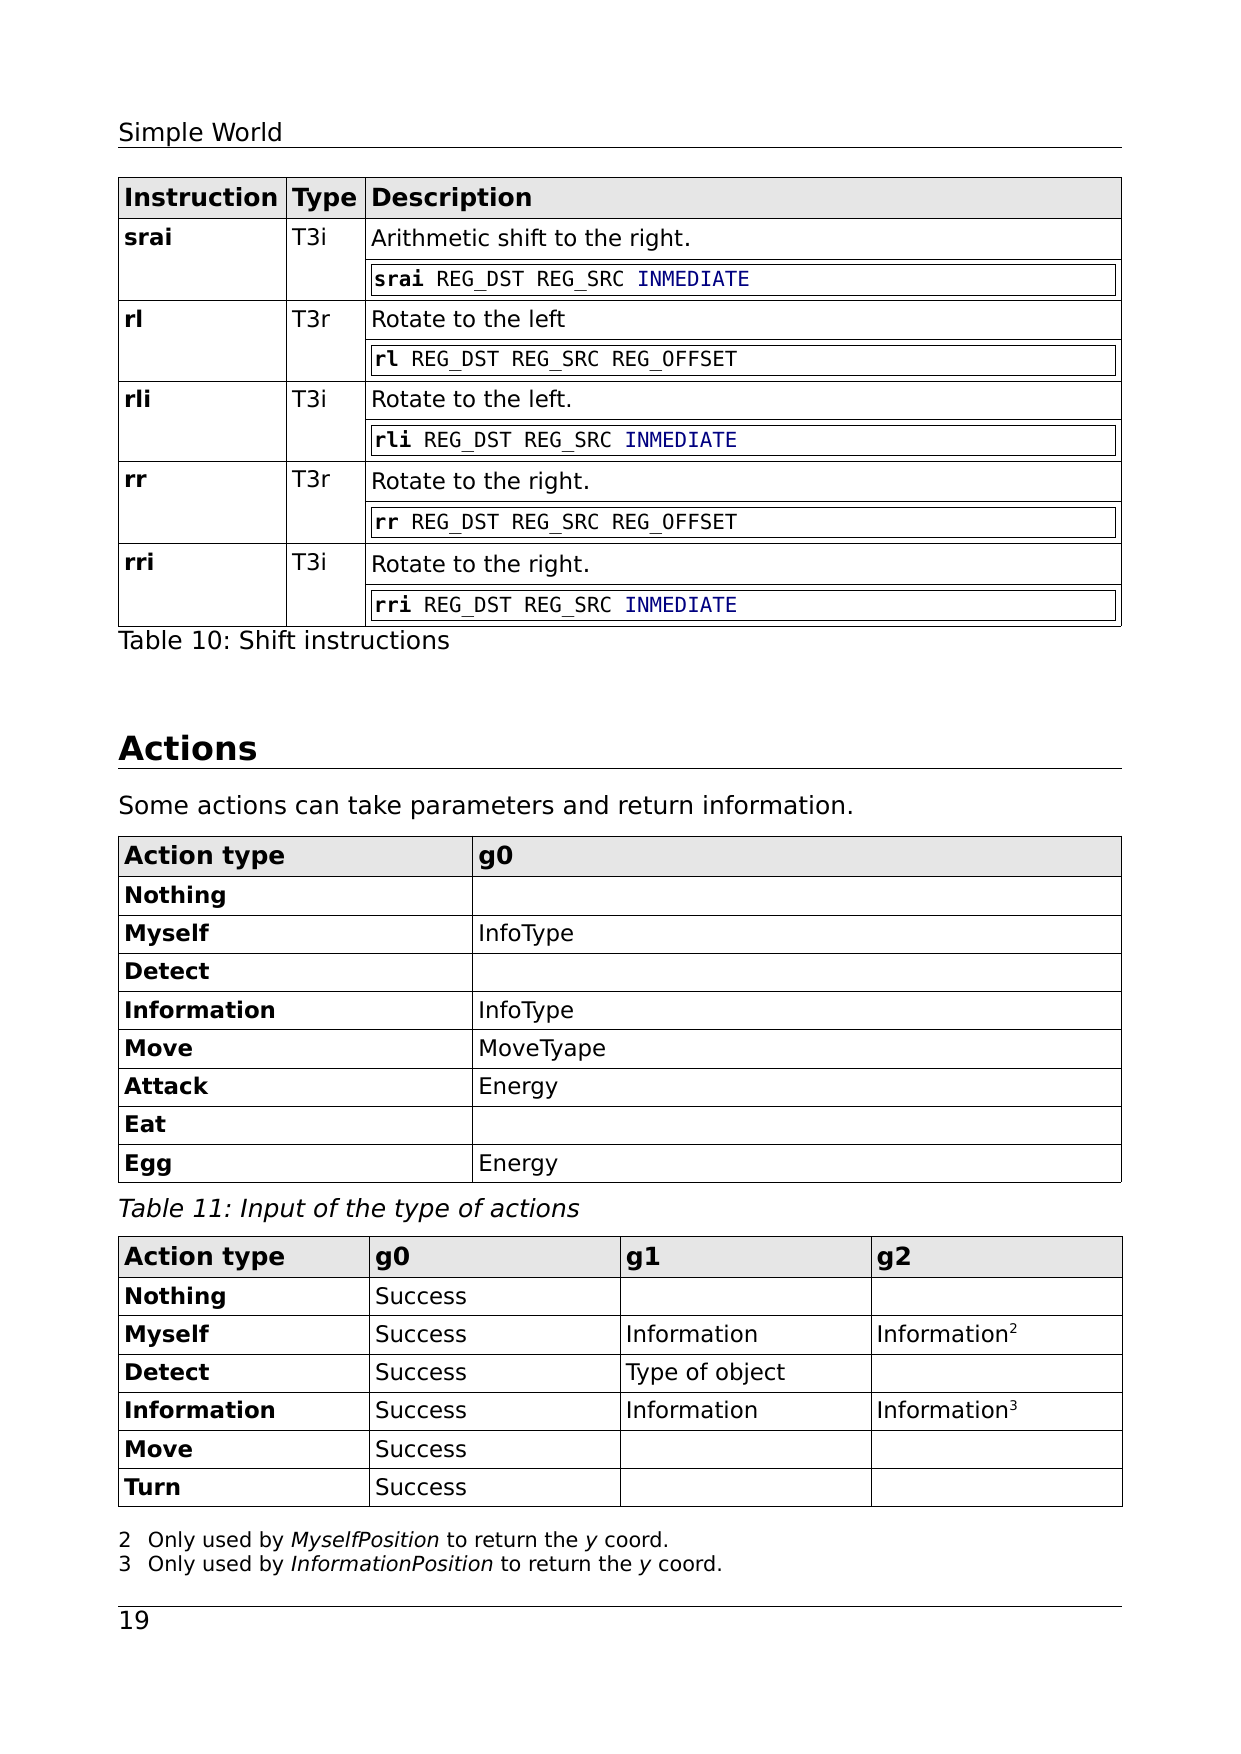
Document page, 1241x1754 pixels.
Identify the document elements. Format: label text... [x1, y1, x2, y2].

table_cell Egg [119, 1145, 472, 1182]
table_cell [872, 1469, 1122, 1506]
table_header Rotate to the left. [366, 382, 1121, 419]
table_header Rotate to the left [366, 301, 1121, 339]
table_cell InfoType [473, 916, 1121, 953]
table_cell [621, 1469, 871, 1506]
table_cell [473, 1107, 1121, 1144]
table_cell Nothing [119, 1278, 369, 1315]
table_cell Success [370, 1469, 620, 1506]
table_header g1 [621, 1237, 871, 1277]
table_cell rli [119, 382, 286, 461]
table_cell T3i [287, 219, 365, 300]
table_cell Attack [119, 1069, 472, 1106]
table_cell Information [621, 1393, 871, 1430]
table_cell rli REG_DST REG_SRC INMEDIATE [366, 420, 1121, 461]
table_cell rri [119, 544, 286, 626]
table_cell Move [119, 1431, 369, 1468]
table_header Instruction [119, 178, 286, 218]
table_cell Success [370, 1355, 620, 1392]
table_cell [872, 1355, 1122, 1392]
table_cell MoveTyape [473, 1030, 1121, 1067]
table_header Type [287, 178, 365, 218]
table_cell Energy [473, 1145, 1121, 1182]
table_cell rl [119, 301, 286, 381]
table_cell Information [119, 992, 472, 1029]
table_header Rotate to the right. [366, 544, 1121, 584]
table_cell T3r [287, 462, 365, 543]
table_cell Nothing [119, 877, 472, 914]
table_header Action type [119, 837, 472, 876]
table_cell [621, 1431, 871, 1468]
table_cell Type of object [621, 1355, 871, 1392]
table_cell Information [119, 1393, 369, 1430]
table_cell srai [119, 219, 286, 300]
table_cell Move [119, 1030, 472, 1067]
table_cell Success [370, 1393, 620, 1430]
table_cell [473, 877, 1121, 914]
table_cell Turn [119, 1469, 369, 1506]
table_cell [872, 1278, 1122, 1315]
table_cell T3r [287, 301, 365, 381]
table_header g0 [473, 837, 1121, 876]
table_cell Myself [119, 916, 472, 953]
table_cell Detect [119, 954, 472, 991]
table_header Rotate to the right. [366, 462, 1121, 501]
table_cell Eat [119, 1107, 472, 1144]
table_cell T3i [287, 382, 365, 461]
table_cell Information [872, 1393, 1122, 1430]
table_cell [473, 954, 1121, 991]
table_cell Success [370, 1316, 620, 1353]
table_header g0 [370, 1237, 620, 1277]
table_cell rl REG_DST REG_SRC REG_OFFSET [366, 340, 1121, 381]
text Table 10: Shift instructions [118, 626, 1122, 655]
table_cell rr REG_DST REG_SRC REG_OFFSET [366, 502, 1121, 543]
text Table 11: Input of the type of actions [118, 1195, 1122, 1224]
table_cell rr [119, 462, 286, 543]
table_cell Information [621, 1316, 871, 1353]
table_cell Myself [119, 1316, 369, 1353]
text Some actions can take parameters and return information. [118, 792, 1122, 821]
table_header Description [366, 178, 1121, 218]
table_cell Detect [119, 1355, 369, 1392]
table_cell Information [872, 1316, 1122, 1353]
table_cell InfoType [473, 992, 1121, 1029]
table_cell Success [370, 1278, 620, 1315]
table_cell Success [370, 1431, 620, 1468]
table_header Action type [119, 1237, 369, 1277]
table_cell [872, 1431, 1122, 1468]
table_header Arithmetic shift to the right. [366, 219, 1121, 258]
title Actions [118, 729, 1122, 768]
table_cell srai REG_DST REG_SRC INMEDIATE [366, 260, 1121, 300]
table_cell [621, 1278, 871, 1315]
table_cell T3i [287, 544, 365, 626]
table_cell Energy [473, 1069, 1121, 1106]
table_cell rri REG_DST REG_SRC INMEDIATE [366, 585, 1121, 626]
table_header g2 [872, 1237, 1122, 1277]
